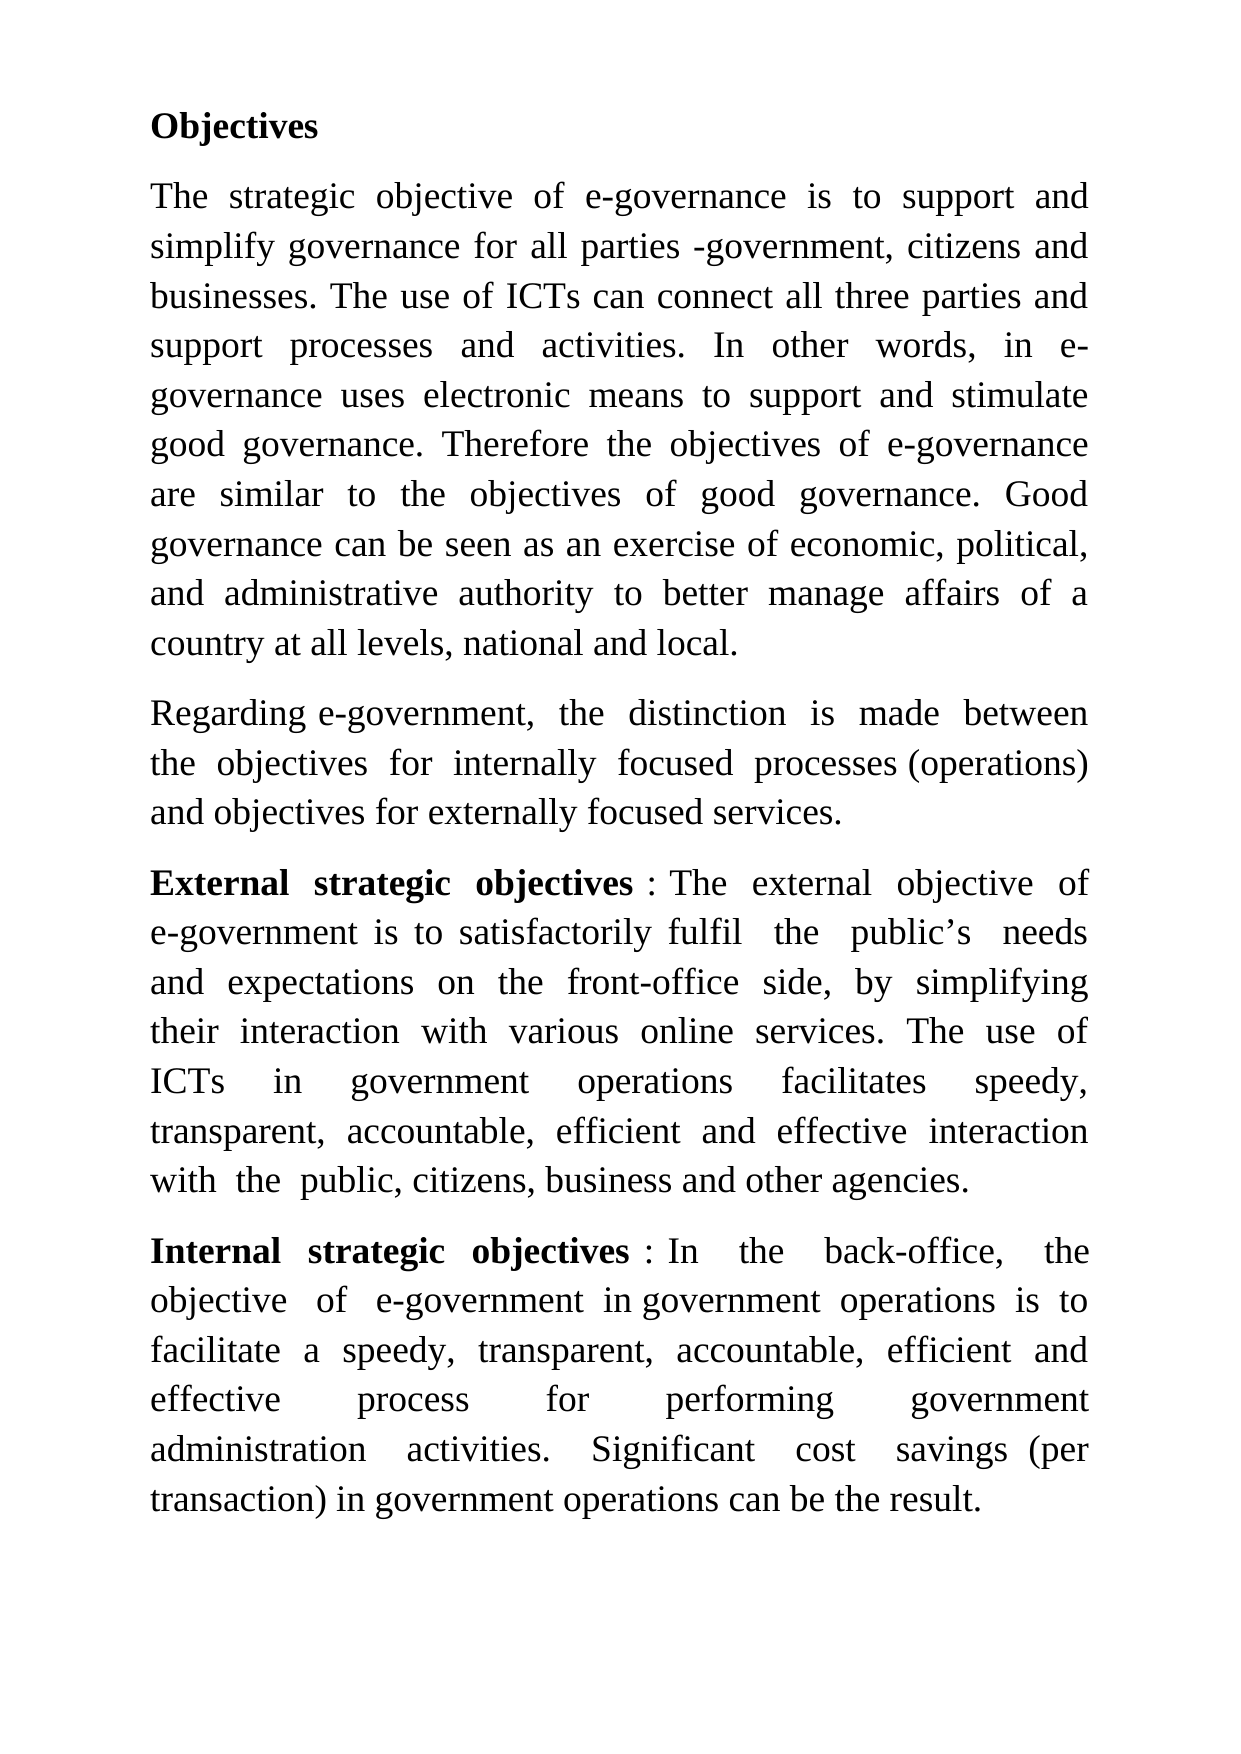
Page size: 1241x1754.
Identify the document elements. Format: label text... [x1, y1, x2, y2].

text Regarding e-government, the distinction is made between the objectives for internally focused processes (operations) and objectives for externally focused services. [150, 691, 1090, 833]
text Objectives [150, 103, 1090, 147]
text External strategic objectives : The external objective of e-government is to satisfactorily fulfil the public’s needs and expectations on the front-office side, by simplifying their interaction with various online services. The use of ICTs in government operations facilitates speedy, transparent, accountable, efficient and effective interaction with the public, citizens, business and other agencies. [150, 860, 1090, 1201]
text Internal strategic objectives : In the back-office, the objective of e-government in government operations is to facilitate a speedy, transparent, accountable, efficient and effective process for performing government administration activities. Significant cost savings (per transaction) in government operations can be the result. [150, 1228, 1090, 1519]
text The strategic objective of e-governance is to support and simplify governance for all parties -government, citizens and businesses. The use of ICTs can connect all three parties and support processes and activities. In other words, in e-governance uses electronic means to support and stimulate good governance. Therefore the objectives of e-governance are similar to the objectives of good governance. Good governance can be seen as an exercise of economic, political, and administrative authority to better manage affairs of a country at all levels, national and local. [150, 174, 1090, 663]
